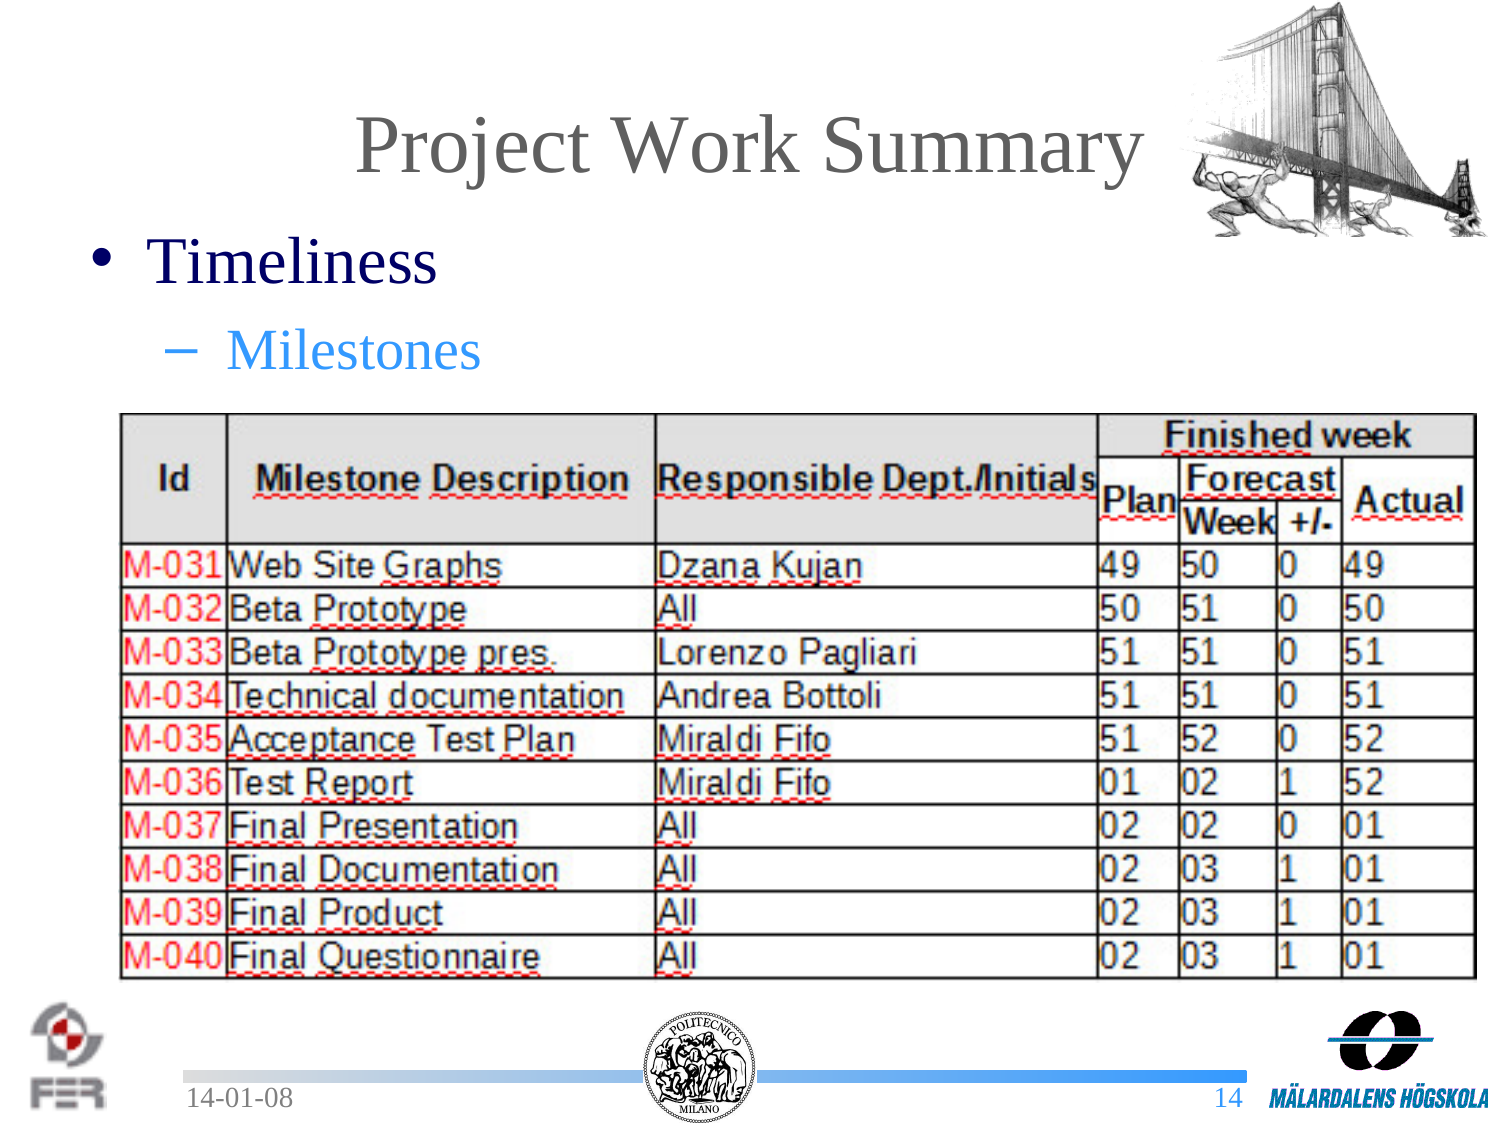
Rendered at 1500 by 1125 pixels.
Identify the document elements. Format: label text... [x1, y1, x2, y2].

text_box 14-01-08 [171, 1070, 396, 1114]
text_box [1186, 1070, 1258, 1114]
picture [1368, 1093, 1374, 1104]
picture [643, 1011, 757, 1123]
picture [1269, 1011, 1488, 1108]
picture [29, 987, 107, 1125]
picture [1175, 0, 1488, 237]
list Timeliness Milestones [75, 209, 1426, 952]
picture [1454, 1091, 1459, 1108]
picture [118, 413, 1477, 983]
title Project Work Summary [75, 45, 1175, 209]
picture [1435, 1096, 1441, 1104]
